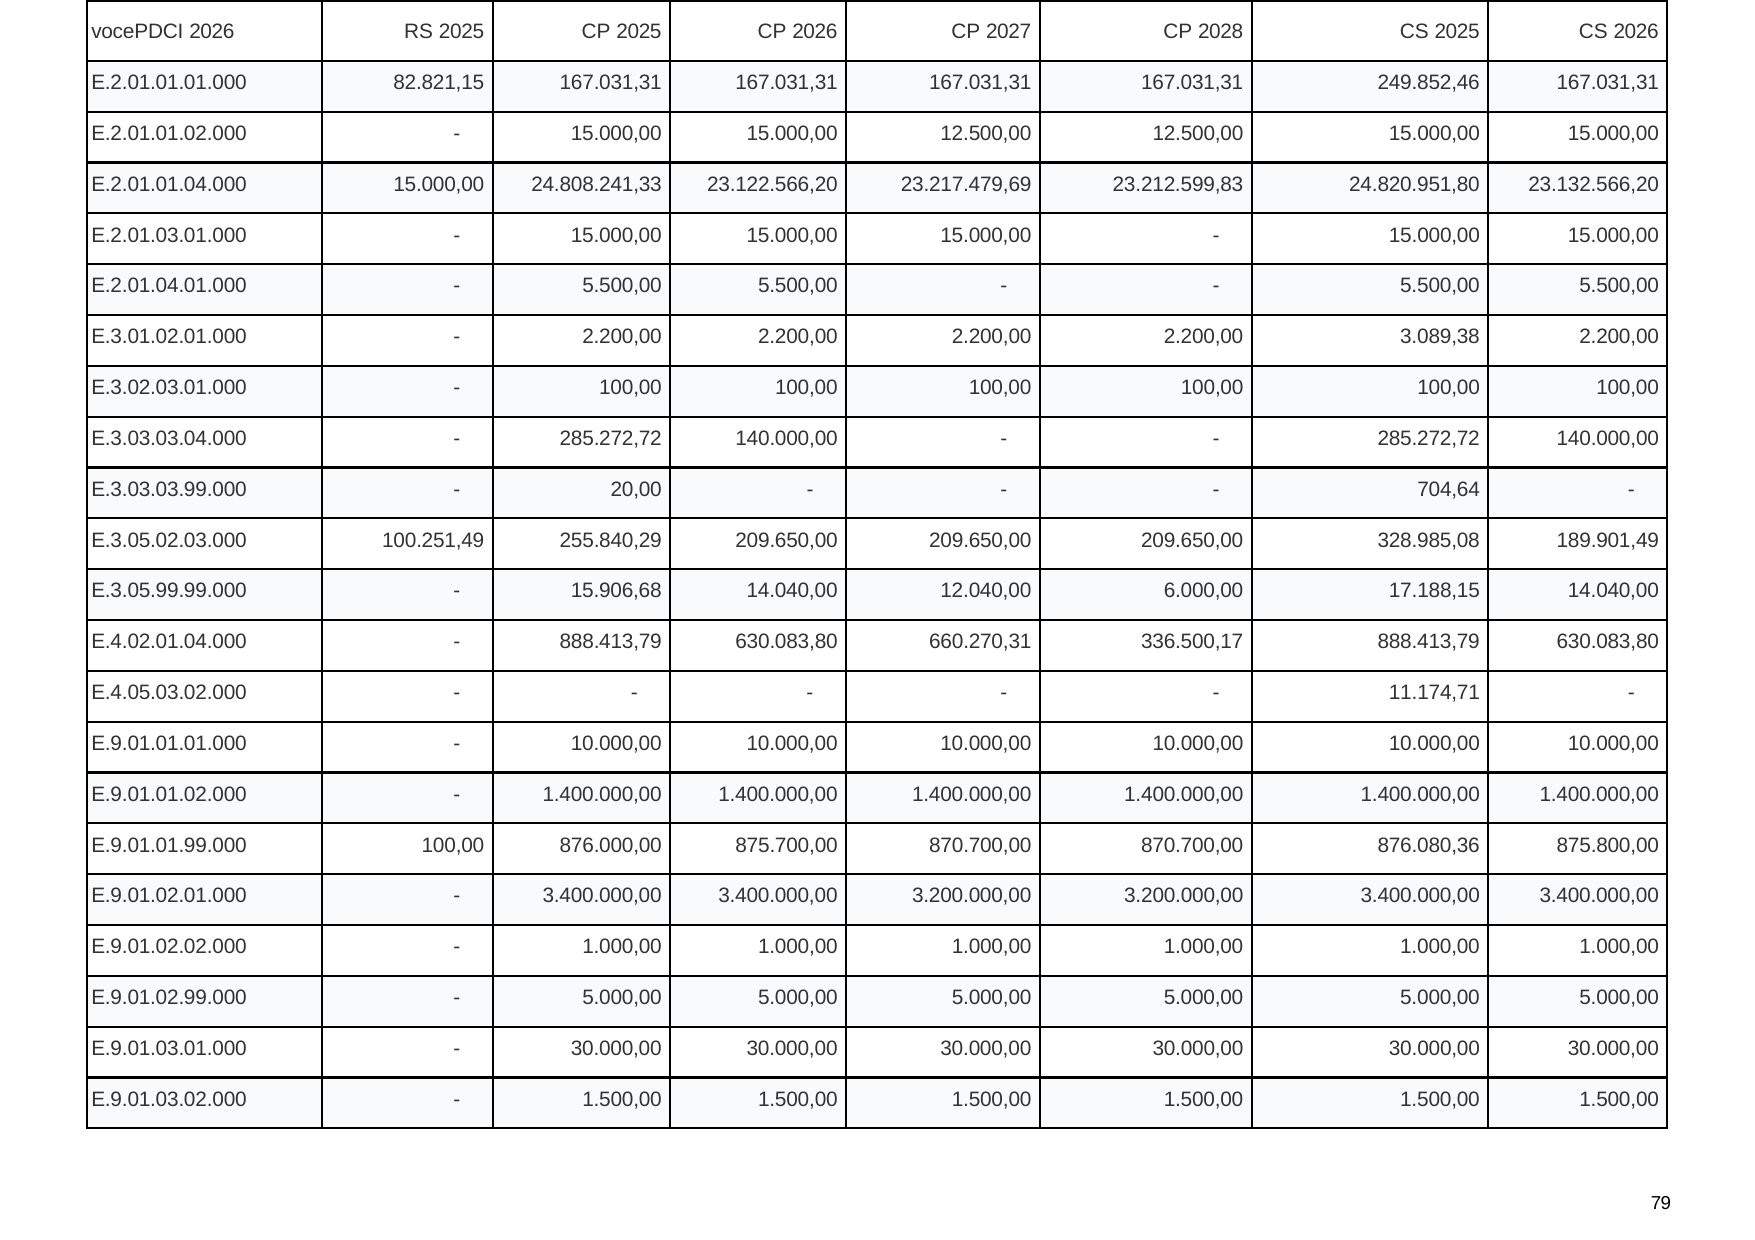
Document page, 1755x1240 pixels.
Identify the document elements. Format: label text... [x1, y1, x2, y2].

table_cell 14.040,00 [1489, 570, 1666, 619]
table_cell - [323, 113, 492, 161]
table_cell E.3.02.03.01.000 [88, 367, 321, 416]
table_cell 5.000,00 [671, 977, 845, 1026]
table_cell 100,00 [847, 367, 1039, 416]
table_cell 167.031,31 [1489, 62, 1666, 111]
table_cell 11.174,71 [1253, 672, 1487, 721]
table_cell E.4.02.01.04.000 [88, 621, 321, 670]
table_cell 3.400.000,00 [1489, 875, 1666, 924]
table_cell 876.000,00 [494, 824, 669, 873]
table_cell 15.000,00 [1253, 113, 1487, 161]
table_cell E.2.01.01.02.000 [88, 113, 321, 161]
table_cell - [323, 672, 492, 721]
table_cell - [323, 977, 492, 1026]
table_cell E.2.01.04.01.000 [88, 265, 321, 314]
table_cell - [323, 214, 492, 263]
table_cell - [847, 672, 1039, 721]
table_cell 14.040,00 [671, 570, 845, 619]
table_cell 2.200,00 [847, 316, 1039, 365]
table_cell 3.089,38 [1253, 316, 1487, 365]
table_cell 255.840,29 [494, 519, 669, 568]
table_cell - [323, 621, 492, 670]
table_cell 888.413,79 [494, 621, 669, 670]
table_cell 30.000,00 [671, 1028, 845, 1076]
table_cell 1.400.000,00 [1041, 774, 1251, 822]
table_cell E.4.05.03.02.000 [88, 672, 321, 721]
table_cell 12.500,00 [1041, 113, 1251, 161]
table_cell 209.650,00 [671, 519, 845, 568]
table_cell 5.000,00 [494, 977, 669, 1026]
table_cell 1.000,00 [671, 926, 845, 975]
table_cell E.9.01.02.02.000 [88, 926, 321, 975]
table_cell - [1489, 672, 1666, 721]
table_cell 100,00 [323, 824, 492, 873]
table_cell E.9.01.02.99.000 [88, 977, 321, 1026]
table_cell 2.200,00 [1041, 316, 1251, 365]
table_cell - [671, 672, 845, 721]
table_cell - [323, 723, 492, 771]
table_cell 5.000,00 [1041, 977, 1251, 1026]
table_cell 30.000,00 [1041, 1028, 1251, 1076]
table_cell - [1041, 418, 1251, 466]
table_cell 167.031,31 [671, 62, 845, 111]
table_cell - [323, 469, 492, 517]
table_cell 15.000,00 [1489, 214, 1666, 263]
table_cell - [323, 367, 492, 416]
table_cell E.9.01.01.01.000 [88, 723, 321, 771]
table_cell 209.650,00 [847, 519, 1039, 568]
table_header CS 2025 [1253, 2, 1487, 60]
table_cell 100,00 [1489, 367, 1666, 416]
table_cell - [494, 672, 669, 721]
table_cell 167.031,31 [494, 62, 669, 111]
table_cell 100.251,49 [323, 519, 492, 568]
table_cell 1.500,00 [1489, 1079, 1666, 1127]
table_cell 870.700,00 [847, 824, 1039, 873]
table_cell 1.000,00 [494, 926, 669, 975]
table_header RS 2025 [323, 2, 492, 60]
table_cell 704,64 [1253, 469, 1487, 517]
table_cell 20,00 [494, 469, 669, 517]
table_cell 1.400.000,00 [494, 774, 669, 822]
table_cell - [323, 1028, 492, 1076]
table_cell 660.270,31 [847, 621, 1039, 670]
table_cell 15.000,00 [494, 113, 669, 161]
table_cell 82.821,15 [323, 62, 492, 111]
table_cell 167.031,31 [847, 62, 1039, 111]
table_cell 2.200,00 [1489, 316, 1666, 365]
table_cell 23.132.566,20 [1489, 164, 1666, 212]
table_cell 189.901,49 [1489, 519, 1666, 568]
table_cell 140.000,00 [1489, 418, 1666, 466]
table_cell 875.800,00 [1489, 824, 1666, 873]
table_cell 100,00 [1253, 367, 1487, 416]
table_header vocePDCI 2026 [88, 2, 321, 60]
table_cell 15.000,00 [847, 214, 1039, 263]
table_cell 100,00 [494, 367, 669, 416]
table_cell 5.500,00 [494, 265, 669, 314]
table_cell E.3.01.02.01.000 [88, 316, 321, 365]
table_cell E.3.05.02.03.000 [88, 519, 321, 568]
table_cell 23.212.599,83 [1041, 164, 1251, 212]
table_cell E.3.03.03.04.000 [88, 418, 321, 466]
table_cell E.2.01.01.04.000 [88, 164, 321, 212]
table_cell 285.272,72 [1253, 418, 1487, 466]
table_cell 10.000,00 [847, 723, 1039, 771]
table_cell 3.400.000,00 [494, 875, 669, 924]
table_cell 1.400.000,00 [1253, 774, 1487, 822]
table_cell 2.200,00 [671, 316, 845, 365]
table_cell 1.000,00 [847, 926, 1039, 975]
table_cell E.3.03.03.99.000 [88, 469, 321, 517]
table_cell 167.031,31 [1041, 62, 1251, 111]
table_cell 3.200.000,00 [847, 875, 1039, 924]
table_cell 888.413,79 [1253, 621, 1487, 670]
table_cell 876.080,36 [1253, 824, 1487, 873]
table_cell - [1041, 672, 1251, 721]
table_cell - [323, 316, 492, 365]
table_cell - [323, 265, 492, 314]
table_cell - [847, 469, 1039, 517]
table_cell 1.400.000,00 [847, 774, 1039, 822]
table_cell 24.820.951,80 [1253, 164, 1487, 212]
table_cell 1.000,00 [1253, 926, 1487, 975]
table_header CP 2025 [494, 2, 669, 60]
table_cell 1.400.000,00 [671, 774, 845, 822]
table_cell - [323, 926, 492, 975]
table_cell 1.000,00 [1041, 926, 1251, 975]
table_cell 1.500,00 [1041, 1079, 1251, 1127]
table_cell 100,00 [671, 367, 845, 416]
table_cell 10.000,00 [494, 723, 669, 771]
table_cell 12.040,00 [847, 570, 1039, 619]
table_cell 30.000,00 [847, 1028, 1039, 1076]
table_cell 5.000,00 [1253, 977, 1487, 1026]
table_cell 285.272,72 [494, 418, 669, 466]
table_cell 1.400.000,00 [1489, 774, 1666, 822]
table_cell 1.500,00 [494, 1079, 669, 1127]
table_cell 10.000,00 [1489, 723, 1666, 771]
table_header CP 2026 [671, 2, 845, 60]
table_cell E.9.01.03.01.000 [88, 1028, 321, 1076]
table_cell - [1041, 265, 1251, 314]
table_cell - [323, 774, 492, 822]
table_cell 24.808.241,33 [494, 164, 669, 212]
table_cell E.3.05.99.99.000 [88, 570, 321, 619]
table_cell 875.700,00 [671, 824, 845, 873]
table_cell 870.700,00 [1041, 824, 1251, 873]
table_cell 3.400.000,00 [671, 875, 845, 924]
table_cell 6.000,00 [1041, 570, 1251, 619]
table_cell 100,00 [1041, 367, 1251, 416]
table_cell 1.500,00 [671, 1079, 845, 1127]
table_cell 336.500,17 [1041, 621, 1251, 670]
table_cell 23.217.479,69 [847, 164, 1039, 212]
table_cell - [323, 1079, 492, 1127]
table_cell E.2.01.01.01.000 [88, 62, 321, 111]
table_cell 1.000,00 [1489, 926, 1666, 975]
table_cell 1.500,00 [847, 1079, 1039, 1127]
table_header CP 2027 [847, 2, 1039, 60]
table_cell 10.000,00 [1041, 723, 1251, 771]
table_cell - [323, 875, 492, 924]
table_cell E.9.01.01.02.000 [88, 774, 321, 822]
table_cell 209.650,00 [1041, 519, 1251, 568]
table_cell 15.906,68 [494, 570, 669, 619]
table_cell 1.500,00 [1253, 1079, 1487, 1127]
table_cell 630.083,80 [671, 621, 845, 670]
table_cell - [1041, 469, 1251, 517]
table_cell - [847, 418, 1039, 466]
table_header CS 2026 [1489, 2, 1666, 60]
table_cell 10.000,00 [1253, 723, 1487, 771]
table_cell - [323, 418, 492, 466]
table_cell 15.000,00 [323, 164, 492, 212]
table_cell 5.000,00 [1489, 977, 1666, 1026]
table_cell 15.000,00 [671, 214, 845, 263]
table_cell E.2.01.03.01.000 [88, 214, 321, 263]
table_cell 630.083,80 [1489, 621, 1666, 670]
table_cell 30.000,00 [1253, 1028, 1487, 1076]
table_cell 328.985,08 [1253, 519, 1487, 568]
table_cell 23.122.566,20 [671, 164, 845, 212]
table_cell 10.000,00 [671, 723, 845, 771]
table_cell 12.500,00 [847, 113, 1039, 161]
table_cell E.9.01.03.02.000 [88, 1079, 321, 1127]
table_cell 5.500,00 [1253, 265, 1487, 314]
table_cell 15.000,00 [671, 113, 845, 161]
table_cell 30.000,00 [1489, 1028, 1666, 1076]
table_cell 5.000,00 [847, 977, 1039, 1026]
table_cell 17.188,15 [1253, 570, 1487, 619]
table_cell E.9.01.02.01.000 [88, 875, 321, 924]
table_cell 15.000,00 [1253, 214, 1487, 263]
table_cell 2.200,00 [494, 316, 669, 365]
table_cell 15.000,00 [1489, 113, 1666, 161]
table_cell - [671, 469, 845, 517]
table_cell 15.000,00 [494, 214, 669, 263]
table_cell 30.000,00 [494, 1028, 669, 1076]
table_cell E.9.01.01.99.000 [88, 824, 321, 873]
table_cell 3.200.000,00 [1041, 875, 1251, 924]
table_cell 140.000,00 [671, 418, 845, 466]
table_cell 5.500,00 [671, 265, 845, 314]
table_header CP 2028 [1041, 2, 1251, 60]
table_cell 5.500,00 [1489, 265, 1666, 314]
table_cell - [323, 570, 492, 619]
table_cell - [1041, 214, 1251, 263]
table_cell - [847, 265, 1039, 314]
table_cell - [1489, 469, 1666, 517]
table_cell 249.852,46 [1253, 62, 1487, 111]
table_cell 3.400.000,00 [1253, 875, 1487, 924]
